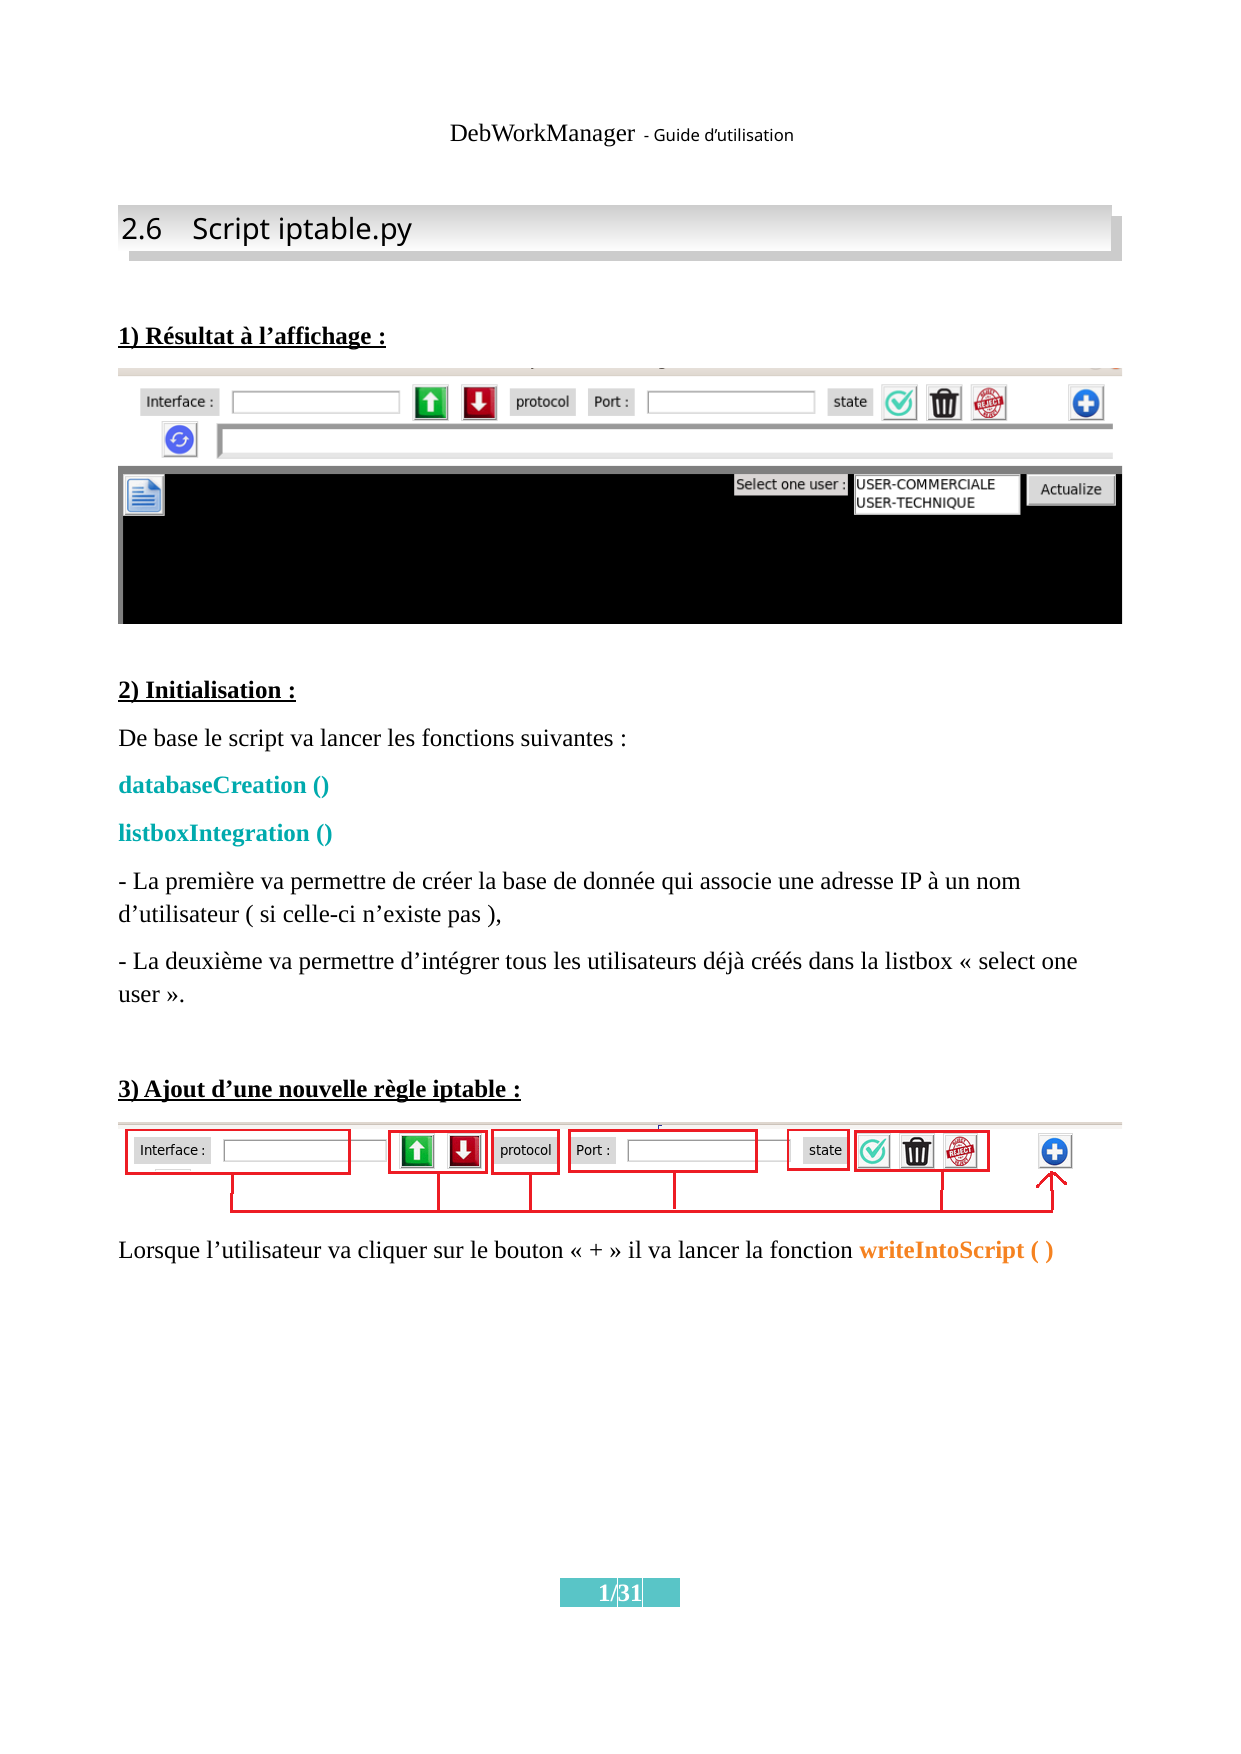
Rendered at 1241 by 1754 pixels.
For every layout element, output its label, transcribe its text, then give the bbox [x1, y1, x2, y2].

text 2) Initialisation : [118, 675, 1122, 704]
text - La deuxième va permettre d’intégrer tous les utilisateurs déjà créés dans la listbox « select one user ». [118, 946, 1122, 1008]
text 3) Ajout d’une nouvelle règle iptable : [118, 1074, 1122, 1103]
text - La première va permettre de créer la base de donnée qui associe une adresse IP à un nom d’utilisateur ( si celle-ci n’existe pas ), [118, 866, 1122, 927]
text 1) Résultat à l’affichage : [118, 321, 1122, 350]
picture [118, 1122, 1123, 1231]
text De base le script va lancer les fonctions suivantes : [118, 723, 1122, 752]
text databaseCreation () [118, 771, 1122, 799]
picture [118, 368, 1123, 624]
text listboxIntegration () [118, 818, 1122, 847]
text Lorsque l’utilisateur va cliquer sur le bouton « + » il va lancer la fonction writeIntoScript ( ) [118, 1231, 1122, 1264]
